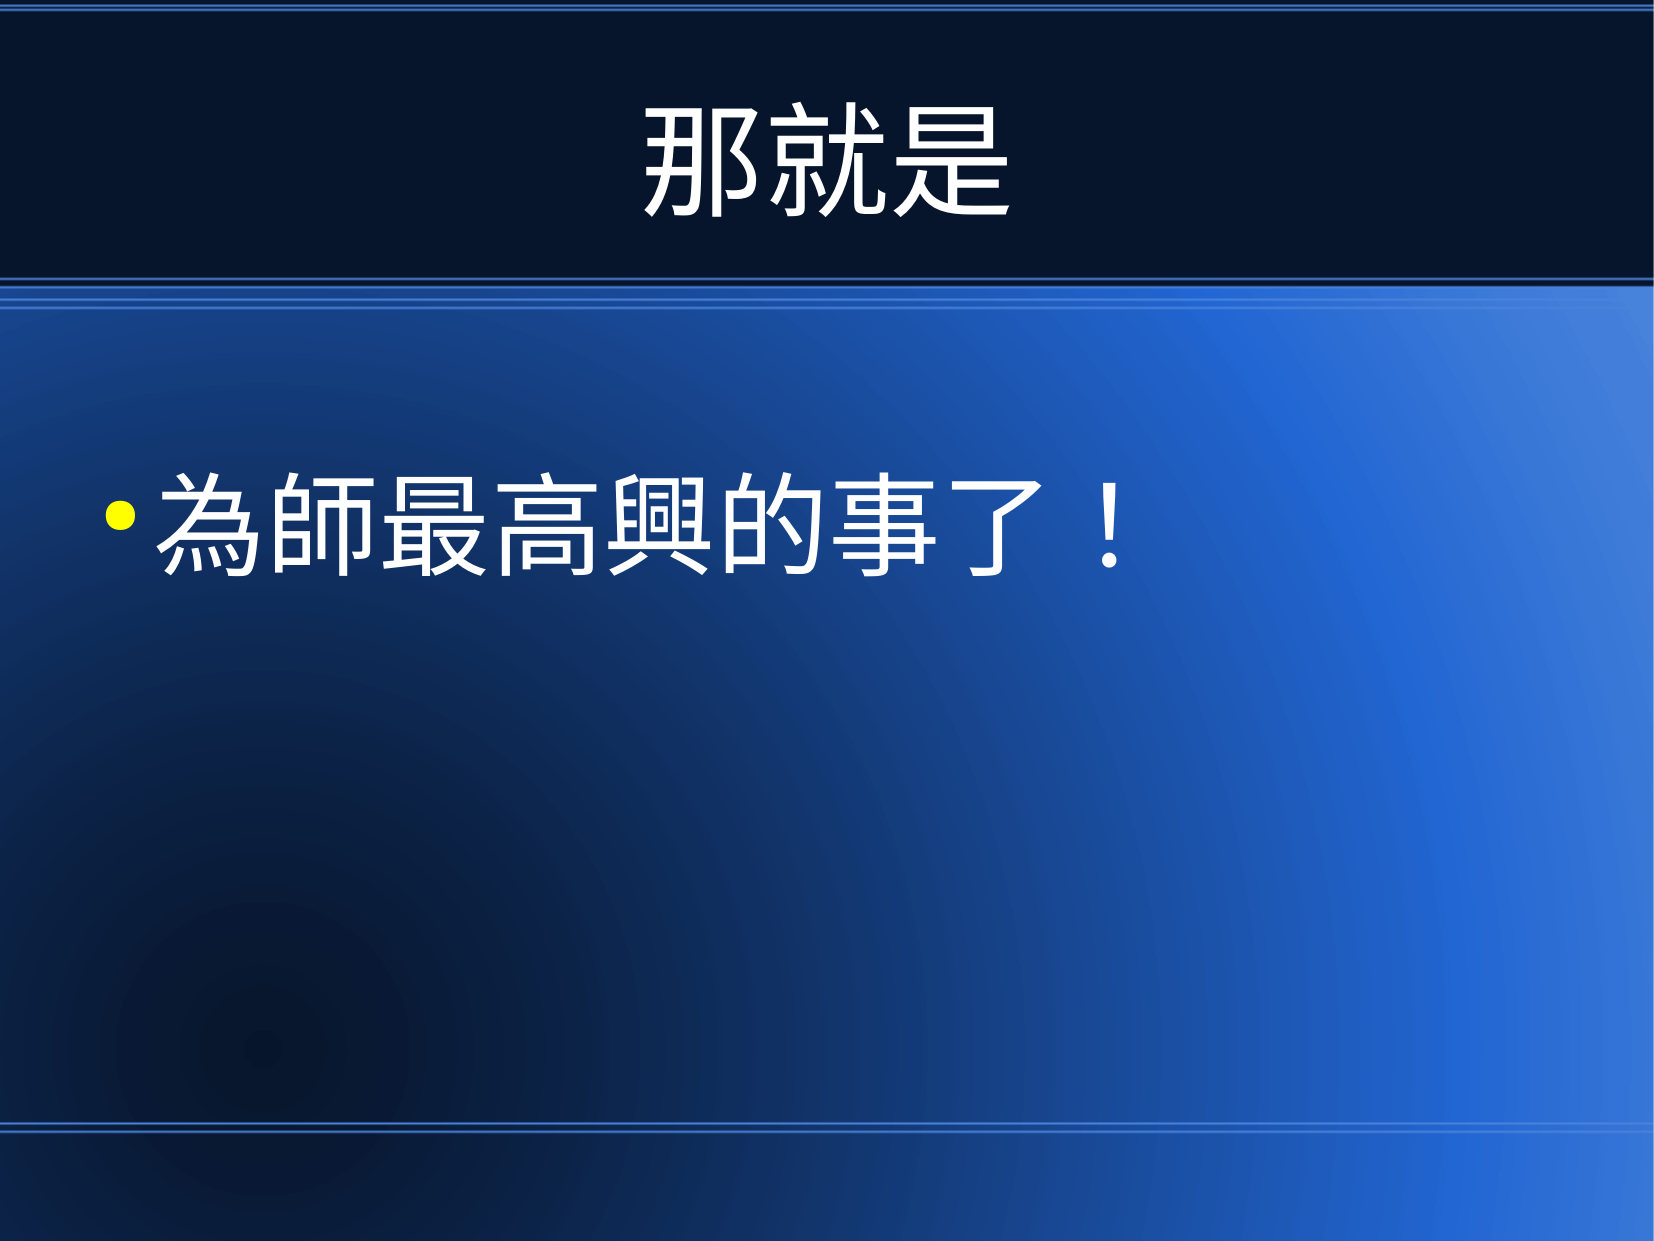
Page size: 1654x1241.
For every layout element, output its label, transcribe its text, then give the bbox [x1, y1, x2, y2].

list 為師最高興的事了！ [82, 355, 1571, 1241]
picture [0, 0, 1654, 1241]
title 那就是 [82, 49, 1571, 257]
